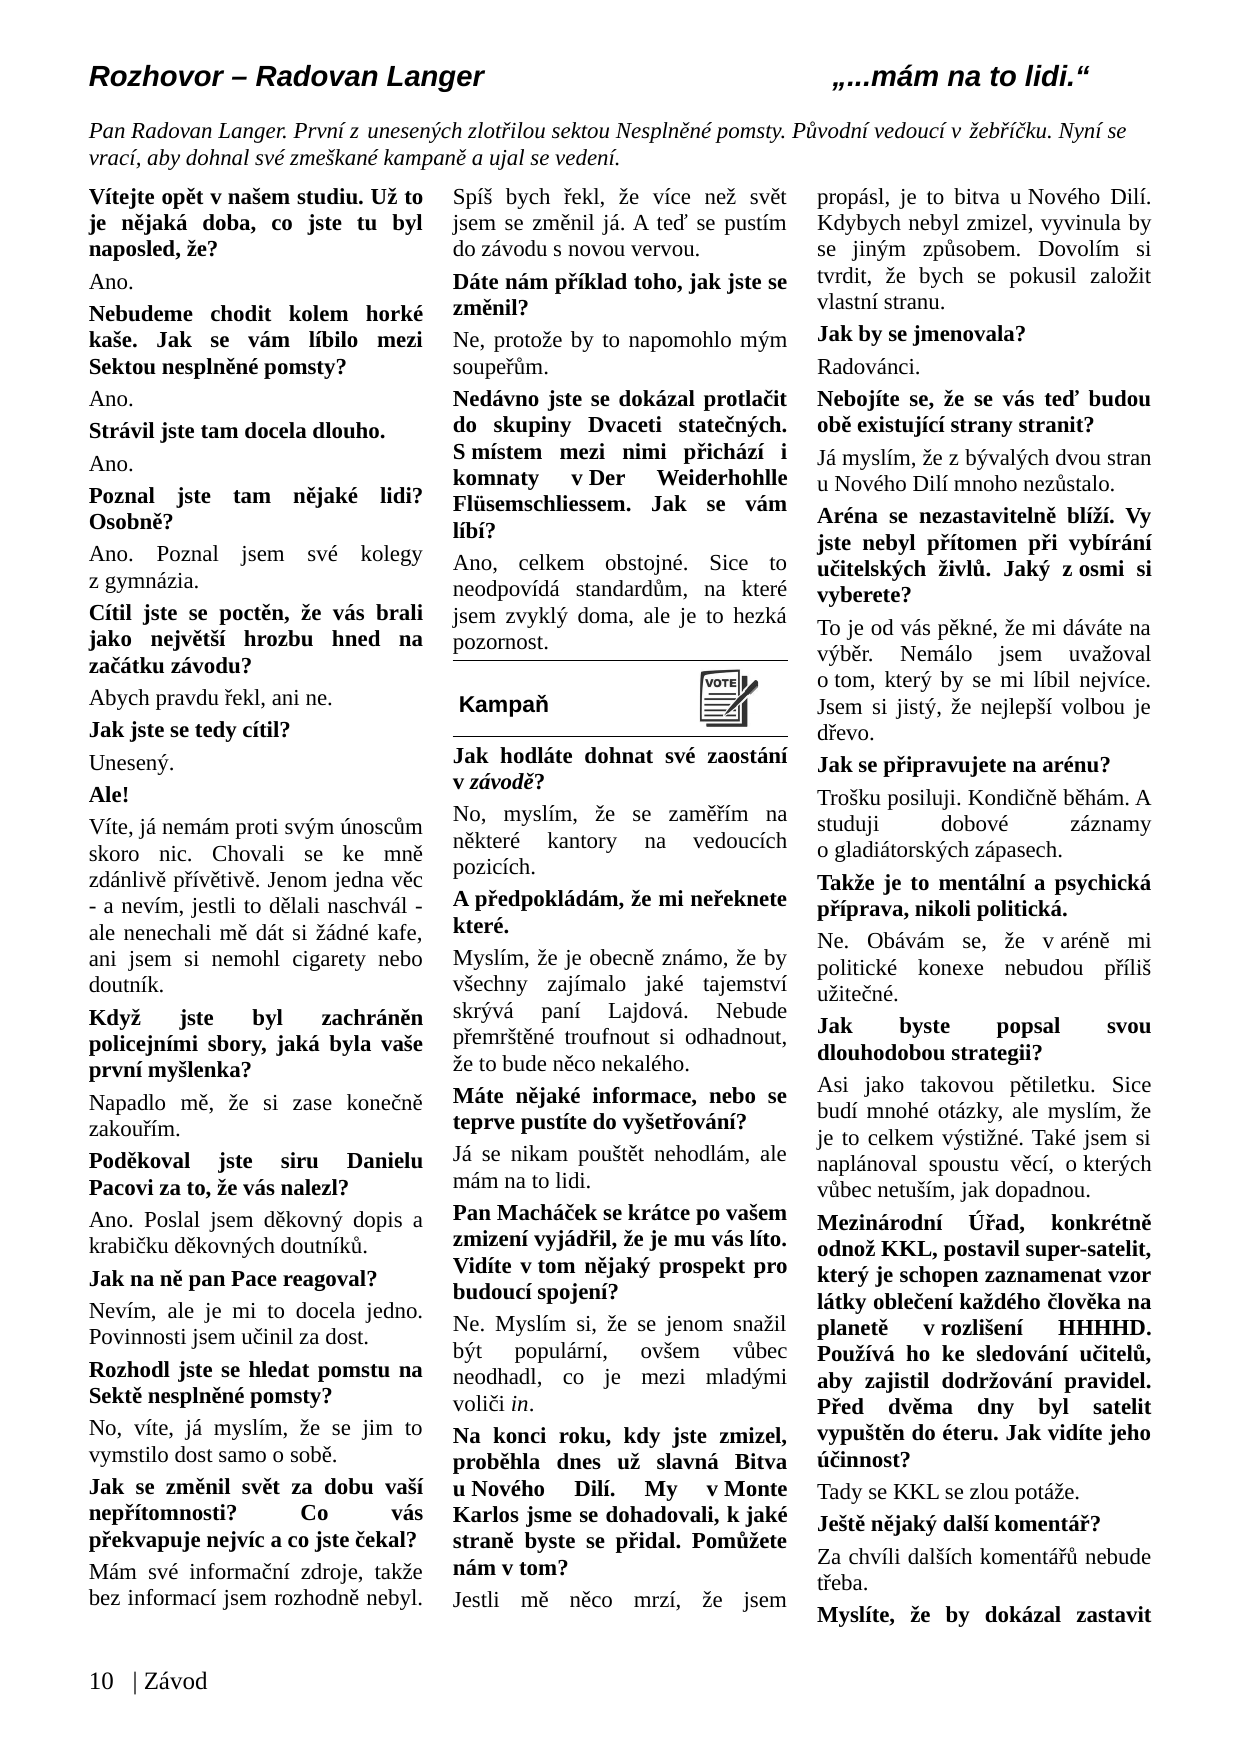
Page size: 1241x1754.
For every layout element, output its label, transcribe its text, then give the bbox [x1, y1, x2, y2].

text Jak se připravujete na arénu? [817, 751, 1152, 778]
text Jak byste popsal svou dlouhodobou strategii? [817, 1012, 1152, 1065]
text Vítejte opět v našem studiu. Už to je nějaká doba, co jste tu byl naposled, že? [88, 183, 423, 262]
text To je od vás pěkné, že mi dáváte na výběr. Nemálo jsem uvažoval o tom, který by se mi líbil nejvíce. Jsem si jistý, že nejlepší volbou je dřevo. [817, 614, 1152, 745]
text A předpokládám, že mi neřeknete které. [453, 886, 787, 938]
text Radovánci. [817, 353, 1152, 379]
text Nebudeme chodit kolem horké kaše. Jak se vám líbilo mezi Sektou nesplněné pomsty? [88, 300, 423, 379]
text Ano. Poznal jsem své kolegy z gymnázia. [88, 541, 423, 593]
text Myslíte, že by dokázal zastavit [817, 1601, 1152, 1628]
text propásl, je to bitva u Nového Dilí. Kdybych nebyl zmizel, vyvinula by se jiným způsobem. Dovolím si tvrdit, že bych se pokusil založit vlastní stranu. [817, 183, 1152, 314]
text Strávil jste tam docela dlouho. [88, 417, 423, 444]
text Za chvíli dalších komentářů nebude třeba. [817, 1543, 1152, 1595]
text Mezinárodní Úřad, konkrétně odnož KKL, postavil super-satelit, který je schopen zaznamenat vzor látky oblečení každého člověka na planetě v rozlišení HHHHD. Používá ho ke sledování učitelů, aby zajistil dodržování pravidel. Před dvěma dny byl satelit vypuštěn do éteru. Jak vidíte jeho účinnost? [817, 1209, 1152, 1472]
text Jak se změnil svět za dobu vaší nepřítomnosti? Co vás překvapuje nejvíc a co jste čekal? [88, 1473, 423, 1552]
text No, víte, já myslím, že se jim to vymstilo dost samo o sobě. [88, 1414, 423, 1467]
text Ne. Obávám se, že v aréně mi politické konexe nebudou příliš užitečné. [817, 927, 1152, 1006]
text Cítil jste se poctěn, že vás brali jako největší hrozbu hned na začátku závodu? [88, 599, 423, 678]
text Jak by se jmenovala? [817, 320, 1152, 347]
text Asi jako takovou pětiletku. Sice budí mnohé otázky, ale myslím, že je to celkem výstižné. Také jsem si naplánoval spoustu věcí, o kterých vůbec netuším, jak dopadnou. [817, 1071, 1152, 1203]
table_header Kampaň [453, 661, 787, 736]
text Ne. Myslím si, že se jenom snažil být populární, ovšem vůbec neodhadl, co je mezi mladými voliči in. [453, 1311, 787, 1416]
text Jak na ně pan Pace reagoval? [88, 1265, 423, 1291]
text Trošku posiluji. Kondičně běhám. A studuji dobové záznamy o gladiátorských zápasech. [817, 784, 1152, 863]
text Pan Radovan Langer. První z unesených zlotřilou sektou Nesplněné pomsty. Původní vedoucí v žebříčku. Nyní se vrací, aby dohnal své zmeškané kampaně a ujal se vedení. [88, 117, 1152, 170]
text Abych pravdu řekl, ani ne. [88, 684, 423, 711]
text Ano. [88, 449, 423, 476]
text Ne, protože by to napomohlo mým soupeřům. [453, 326, 787, 379]
subtitle Rozhovor – Radovan Langer „...mám na to lidi.“ [88, 59, 1152, 93]
text Máte nějaké informace, nebo se teprve pustíte do vyšetřování? [453, 1082, 787, 1134]
text Poznal jste tam nějaké lidi? Osobně? [88, 482, 423, 534]
text Jak jste se tedy cítil? [88, 716, 423, 743]
text Nebojíte se, že se vás teď budou obě existující strany stranit? [817, 385, 1152, 438]
text Poděkoval jste siru Danielu Pacovi za to, že vás nalezl? [88, 1147, 423, 1200]
picture [699, 668, 759, 728]
text Ještě nějaký další komentář? [817, 1510, 1152, 1537]
text Ano. [88, 385, 423, 411]
text Spíš bych řekl, že více než svět jsem se změnil já. A teď se pustím do závodu s novou vervou. [453, 183, 787, 262]
text Já myslím, že z bývalých dvou stran u Nového Dilí mnoho nezůstalo. [817, 444, 1152, 496]
text Pan Macháček se krátce po vašem zmizení vyjádřil, že je mu vás líto. Vidíte v tom nějaký prospekt pro budoucí spojení? [453, 1199, 787, 1304]
text Když jste byl zachráněn policejními sbory, jaká byla vaše první myšlenka? [88, 1004, 423, 1083]
text Jak hodláte dohnat své zaostání v závodě? [453, 742, 787, 794]
text Dáte nám příklad toho, jak jste se změnil? [453, 268, 787, 320]
text Mám své informační zdroje, takže bez informací jsem rozhodně nebyl. [88, 1558, 423, 1611]
text Tady se KKL se zlou potáže. [817, 1478, 1152, 1504]
text Já se nikam pouštět nehodlám, ale mám na to lidi. [453, 1141, 787, 1193]
text No, myslím, že se zaměřím na některé kantory na vedoucích pozicích. [453, 801, 787, 879]
text Nedávno jste se dokázal protlačit do skupiny Dvaceti statečných. S místem mezi nimi přichází i komnaty v Der Weiderhohlle Flüsemschliessem. Jak se vám líbí? [453, 385, 787, 543]
text Víte, já nemám proti svým únoscům skoro nic. Chovali se ke mně zdánlivě přívětivě. Jenom jedna věc - a nevím, jestli to dělali naschvál - ale nenechali mě dát si žádné kafe, ani jsem si nemohl cigarety nebo doutník. [88, 813, 423, 998]
text Ano, celkem obstojné. Sice to neodpovídá standardům, na které jsem zvyklý doma, ale je to hezká pozornost. [453, 549, 787, 654]
text Takže je to mentální a psychická příprava, nikoli politická. [817, 869, 1152, 921]
text Myslím, že je obecně známo, že by všechny zajímalo jaké tajemství skrývá paní Lajdová. Nebude přemrštěné troufnout si odhadnout, že to bude něco nekalého. [453, 944, 787, 1076]
text Aréna se nezastavitelně blíží. Vy jste nebyl přítomen při vybírání učitelských živlů. Jaký z osmi si vyberete? [817, 502, 1152, 608]
text Nevím, ale je mi to docela jedno. Povinnosti jsem učinil za dost. [88, 1297, 423, 1350]
text Jestli mě něco mrzí, že jsem [453, 1586, 787, 1612]
text Ano. [88, 268, 423, 294]
text Ale! [88, 781, 423, 807]
text Rozhodl jste se hledat pomstu na Sektě nesplněné pomsty? [88, 1356, 423, 1408]
text Napadlo mě, že si zase konečně zakouřím. [88, 1089, 423, 1141]
text Unesený. [88, 749, 423, 775]
text Na konci roku, kdy jste zmizel, proběhla dnes už slavná Bitva u Nového Dilí. My v Monte Karlos jsme se dohadovali, k jaké straně byste se přidal. Pomůžete nám v tom? [453, 1422, 787, 1580]
text Ano. Poslal jsem děkovný dopis a krabičku děkovných doutníků. [88, 1206, 423, 1259]
